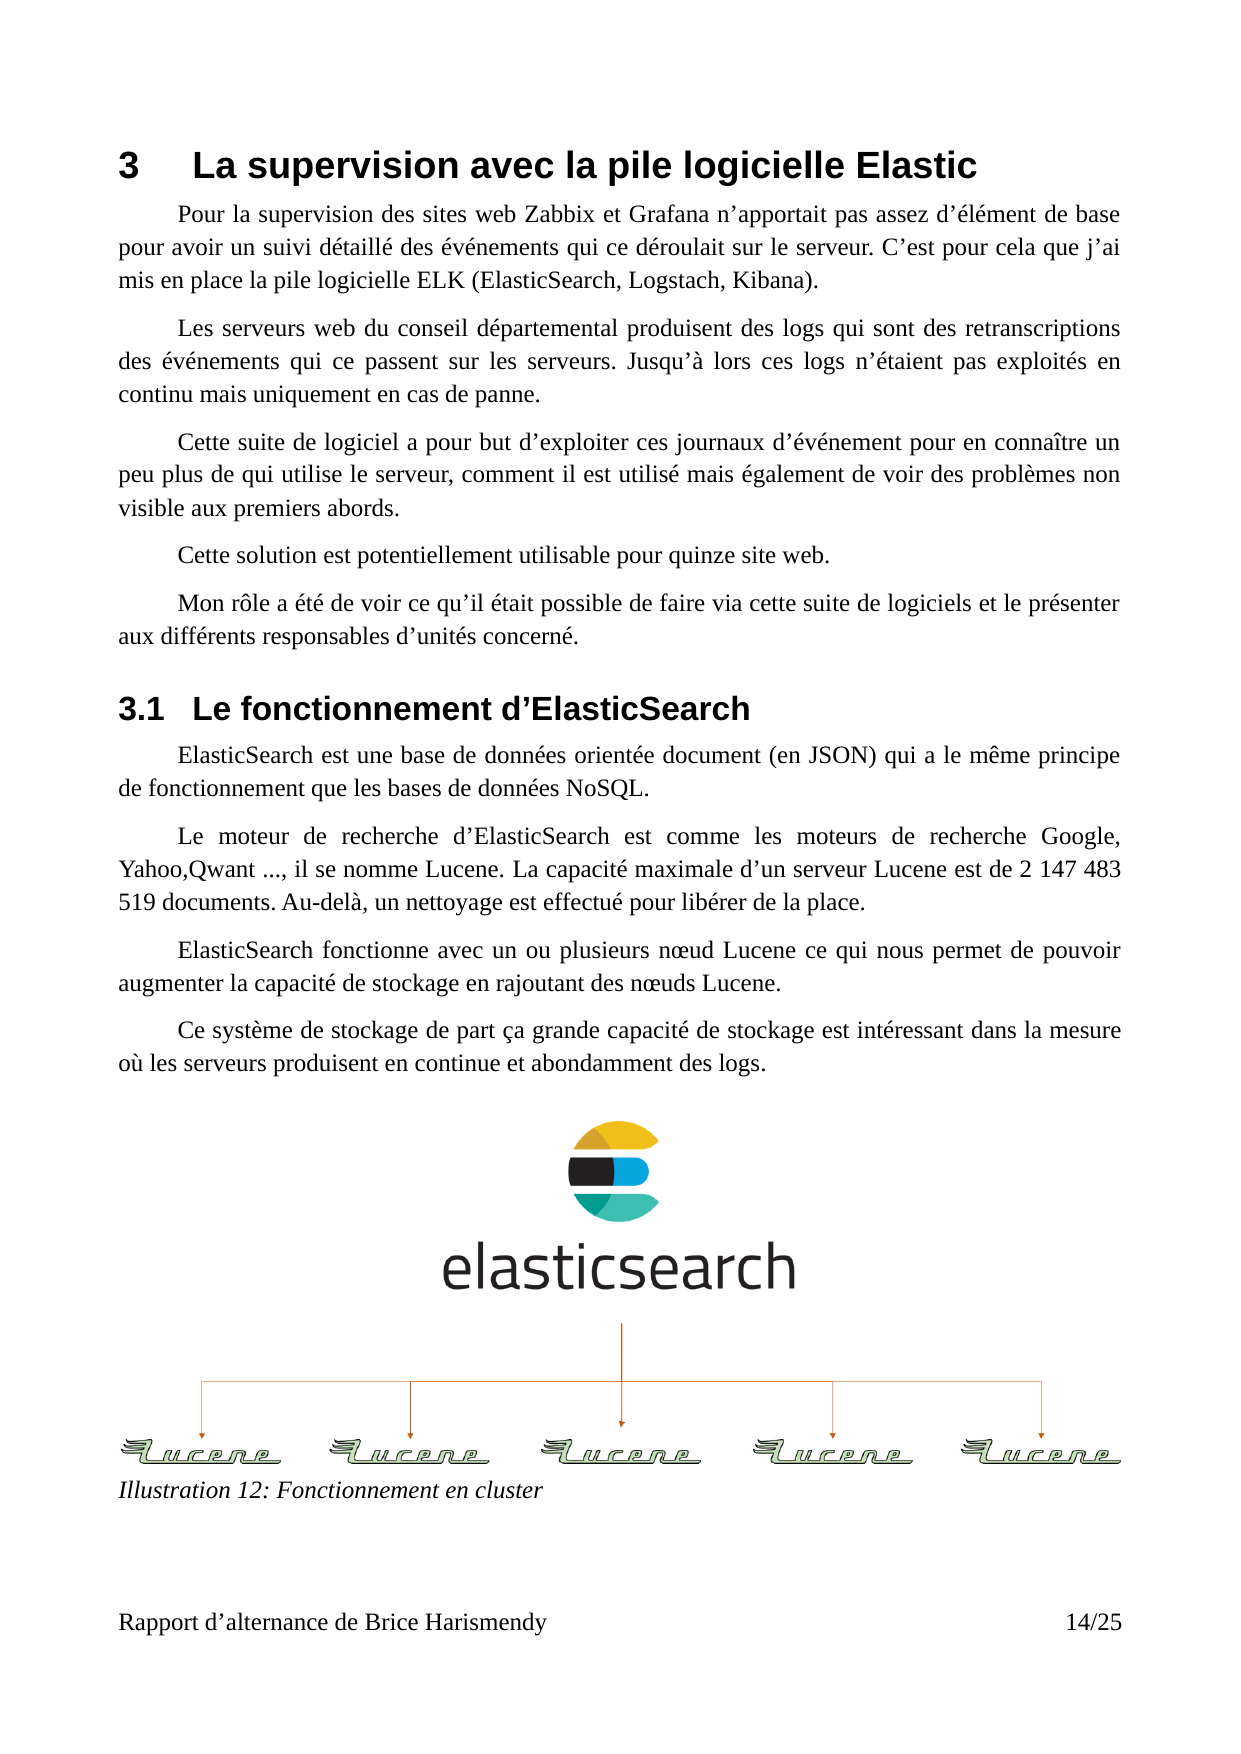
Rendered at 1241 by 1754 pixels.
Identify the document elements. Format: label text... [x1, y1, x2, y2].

text Pour la supervision des sites web Zabbix et Grafana n’apportait pas assez d’élément de base pour avoir un suivi détaillé des événements qui ce déroulait sur le serveur. C’est pour cela que j’ai mis en place la pile logicielle ELK (ElasticSearch, Logstach, Kibana). [118, 199, 1122, 294]
subtitle La supervision avec la pile logicielle Elastic [118, 143, 1122, 187]
text Illustration 12: Fonctionnement en cluster [118, 1470, 1122, 1504]
text Le moteur de recherche d’ElasticSearch est comme les moteurs de recherche Google, Yahoo,Qwant ..., il se nomme Lucene. La capacité maximale d’un serveur Lucene est de 2 147 483 519 documents. Au-delà, un nettoyage est effectué pour libérer de la place. [118, 821, 1122, 916]
text Mon rôle a été de voir ce qu’il était possible de faire via cette suite de logiciels et le présenter aux différents responsables d’unités concerné. [118, 588, 1122, 649]
picture [118, 1108, 1123, 1470]
text Cette suite de logiciel a pour but d’exploiter ces journaux d’événement pour en connaître un peu plus de qui utilise le serveur, comment il est utilisé mais également de voir des problèmes non visible aux premiers abords. [118, 427, 1122, 521]
text ElasticSearch est une base de données orientée document (en JSON) qui a le même principe de fonctionnement que les bases de données NoSQL. [118, 740, 1122, 802]
text ElasticSearch fonctionne avec un ou plusieurs nœud Lucene ce qui nous permet de pouvoir augmenter la capacité de stockage en rajoutant des nœuds Lucene. [118, 935, 1122, 996]
text Ce système de stockage de part ça grande capacité de stockage est intéressant dans la mesure où les serveurs produisent en continue et abondamment des logs. [118, 1015, 1122, 1077]
text Les serveurs web du conseil départemental produisent des logs qui sont des retranscriptions des événements qui ce passent sur les serveurs. Jusqu’à lors ces logs n’étaient pas exploités en continu mais uniquement en cas de panne. [118, 313, 1122, 408]
text Cette solution est potentiellement utilisable pour quinze site web. [118, 540, 1122, 569]
subtitle Le fonctionnement d’ElasticSearch [118, 689, 1122, 728]
